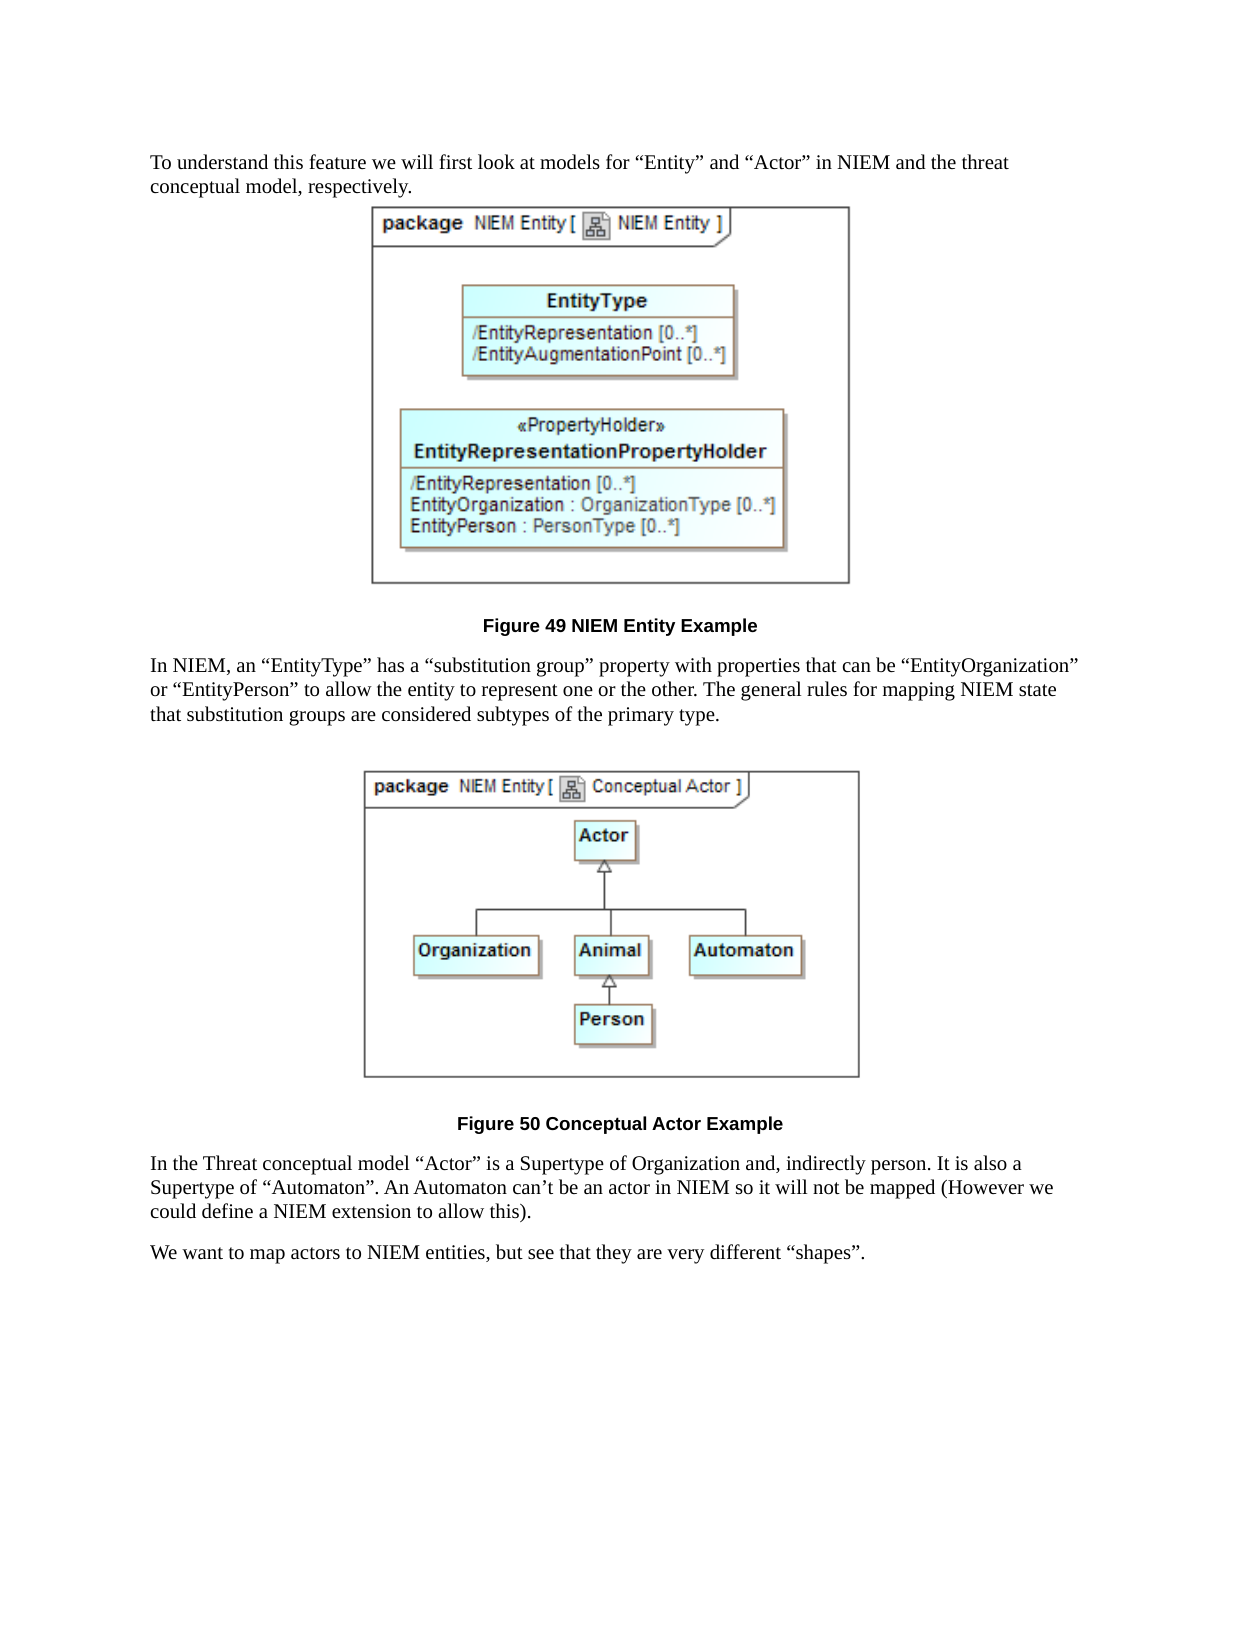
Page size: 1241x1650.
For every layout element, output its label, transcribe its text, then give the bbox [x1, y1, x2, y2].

text Figure 51 NIEM Entity Example [150, 615, 1090, 637]
text Figure 52 Conceptual Actor Example [150, 1113, 1090, 1134]
text In the Threat conceptual model “Actor” is a Supertype of Organization and, indirectly person. It is also a Supertype of “Automaton”. An Automaton can’t be an actor in NIEM so it will not be mapped (However we could define a NIEM extension to allow this). [150, 1151, 1090, 1223]
text We want to map actors to NIEM entities, but see that they are very different “shapes”. [150, 1240, 1090, 1264]
picture [363, 198, 875, 609]
text In NIEM, an “EntityType” has a “substitution group” property with properties that can be “EntityOrganization” or “EntityPerson” to allow the entity to represent one or the other. The general rules for mapping NIEM state that substitution groups are considered subtypes of the primary type. [150, 653, 1090, 726]
text To understand this feature we will first look at models for “Entity” and “Actor” in NIEM and the threat conceptual model, respectively. [150, 150, 1090, 198]
picture [356, 763, 883, 1101]
